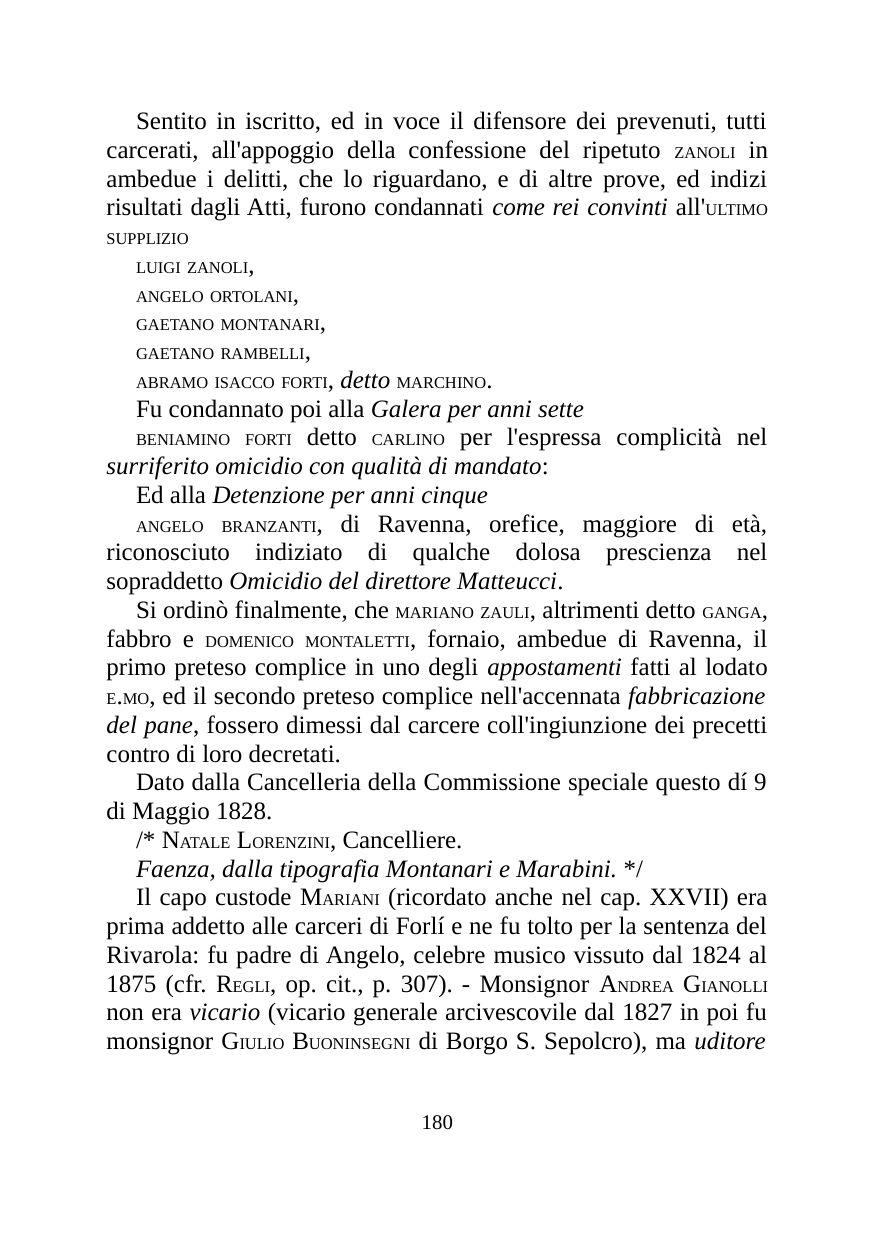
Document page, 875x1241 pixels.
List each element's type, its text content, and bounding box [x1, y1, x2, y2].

text abramo isacco forti, detto marchino. [106, 365, 768, 394]
text angelo branzanti, di Ravenna, orefice, maggiore di età, riconosciuto indiziato di qualche dolosa prescienza nel sopraddetto Omicidio del direttore Matteucci. [106, 509, 768, 595]
text Dato dalla Cancelleria della Commissione speciale questo dí 9 di Maggio 1828. [106, 767, 768, 825]
text gaetano rambelli, [106, 336, 768, 365]
text Fu condannato poi alla Galera per anni sette [106, 394, 768, 422]
text beniamino forti detto carlino per l'espressa complicità nel surriferito omicidio con qualità di mandato: [106, 422, 768, 480]
text Si ordinò finalmente, che mariano zauli, altrimenti detto ganga, fabbro e domenico montaletti, fornaio, ambedue di Ravenna, il primo preteso complice in uno degli appostamenti fatti al lodato e.mo, ed il secondo preteso complice nell'accennata fabbricazione del pane, fossero dimessi dal carcere coll'ingiunzione dei precetti contro di loro decretati. [106, 595, 768, 767]
text Sentito in iscritto, ed in voce il difensore dei prevenuti, tutti carcerati, all'appoggio della confessione del ripetuto zanoli in ambedue i delitti, che lo riguardano, e di altre prove, ed indizi risultati dagli Atti, furono condannati come rei convinti all'ultimo supplizio [106, 106, 768, 250]
text luigi zanoli, [106, 250, 768, 279]
text Faenza, dalla tipografia Montanari e Marabini. */ [106, 854, 768, 882]
text /* Natale Lorenzini, Cancelliere. [106, 825, 768, 854]
text Il capo custode Mariani (ricordato anche nel cap. XXVII) era prima addetto alle carceri di Forlí e ne fu tolto per la sentenza del Rivarola: fu padre di Angelo, celebre musico vissuto dal 1824 al 1875 (cfr. Regli, op. cit., p. 307). - Monsignor Andrea Gianolli non era vicario (vicario generale arcivescovile dal 1827 in poi fu monsignor Giulio Buoninsegni di Borgo S. Sepolcro), ma uditore [106, 882, 768, 1055]
text Ed alla Detenzione per anni cinque [106, 480, 768, 509]
text angelo ortolani, [106, 279, 768, 307]
text gaetano montanari, [106, 307, 768, 336]
